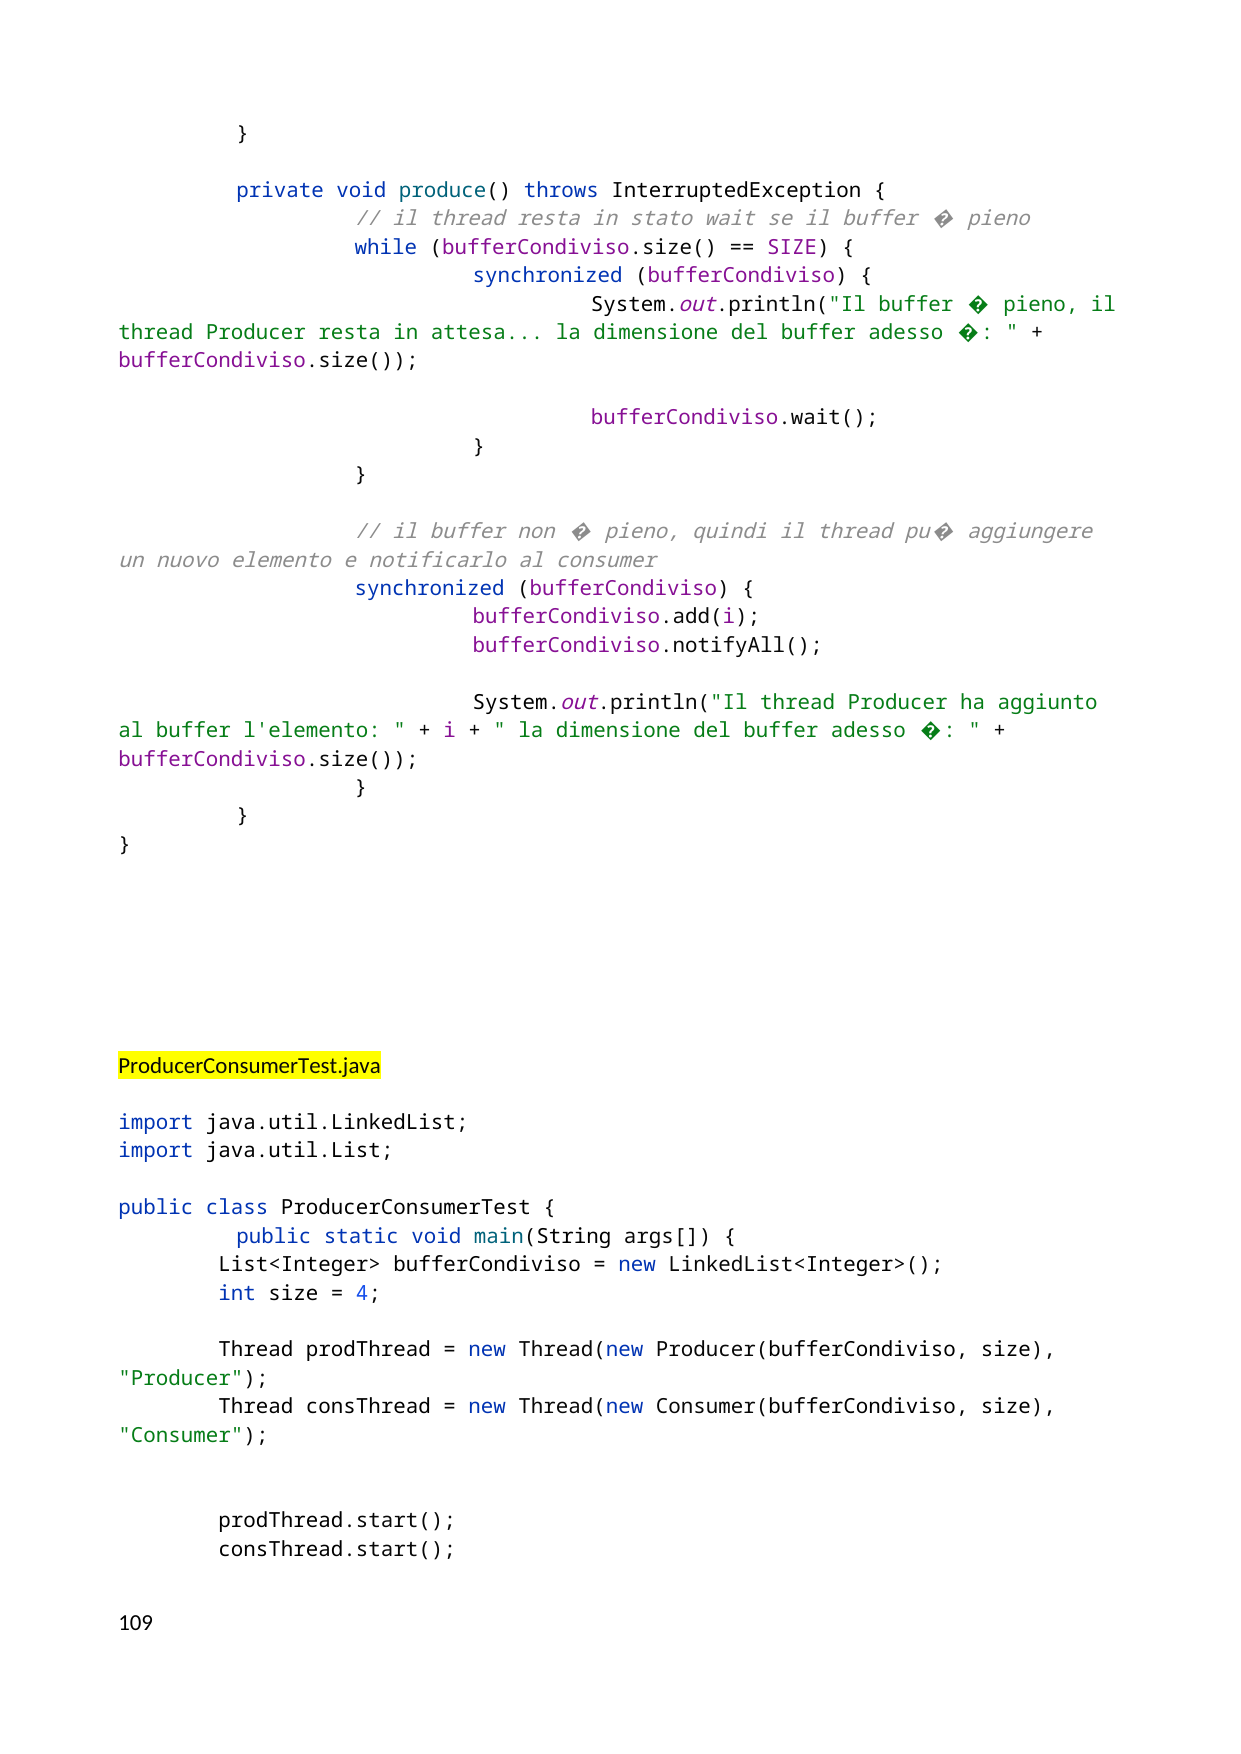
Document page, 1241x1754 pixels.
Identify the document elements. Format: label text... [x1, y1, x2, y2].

text } private void produce() throws InterruptedException { // il thread resta in stato wait se il buffer � pieno while (bufferCondiviso.size() == SIZE) { synchronized (bufferCondiviso) { System.out.println("Il buffer � pieno, il thread Producer resta in attesa... la dimensione del buffer adesso �: " + bufferCondiviso.size()); bufferCondiviso.wait(); } } // il buffer non � pieno, quindi il thread pu� aggiungere un nuovo elemento e notificarlo al consumer synchronized (bufferCondiviso) { bufferCondiviso.add(i); bufferCondiviso.notifyAll(); System.out.println("Il thread Producer ha aggiunto al buffer l'elemento: " + i + " la dimensione del buffer adesso �: " + bufferCondiviso.size()); } } } [118, 118, 1122, 857]
text import java.util.LinkedList; import java.util.List; public class ProducerConsumerTest { public static void main(String args[]) { List<Integer> bufferCondiviso = new LinkedList<Integer>(); int size = 4; Thread prodThread = new Thread(new Producer(bufferCondiviso, size), "Producer"); Thread consThread = new Thread(new Consumer(bufferCondiviso, size), "Consumer"); prodThread.start(); consThread.start(); [118, 1107, 1122, 1562]
text ProducerConsumerTest.java [118, 1051, 1122, 1079]
